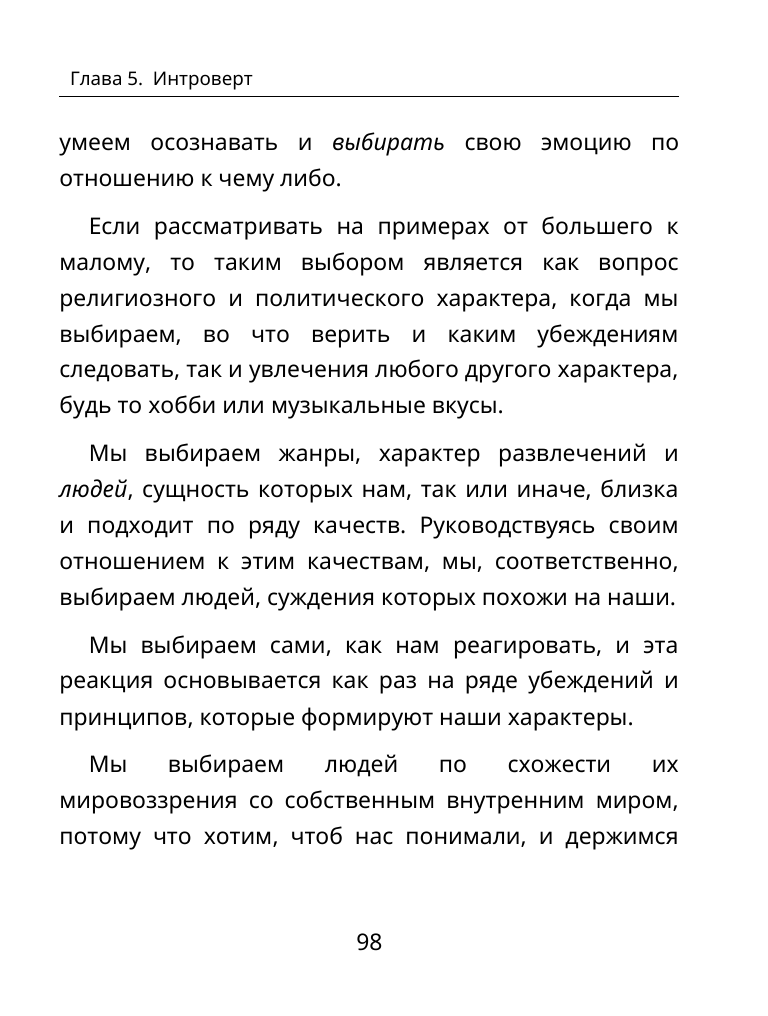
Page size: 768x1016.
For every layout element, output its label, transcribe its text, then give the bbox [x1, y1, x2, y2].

text Мы выбираем жанры, характер развлечений и людей, сущность которых нам, так или иначе, близка и подходит по ряду качеств. Руководствуясь своим отношением к этим качествам, мы, соответственно, выбираем людей, суждения которых похожи на наши. [59, 437, 679, 612]
text Мы выбираем людей по схожести их мировоззрения со собственным внутренним миром, потому что хотим, чтоб нас понимали, и держимся [59, 748, 679, 851]
text Если рассматривать на примерах от большего к малому, то таким выбором является как вопрос религиозного и политического характера, когда мы выбираем, во что верить и каким убеждениям следовать, так и увлечения любого другого характера, будь то хобби или музыкальные вкусы. [59, 210, 679, 421]
text умеем осознавать и выбирать свою эмоцию по отношению к чему либо. [59, 126, 679, 193]
text Мы выбираем сами, как нам реагировать, и эта реакция основывается как раз на ряде убеждений и принципов, которые формируют наши характеры. [59, 628, 679, 732]
